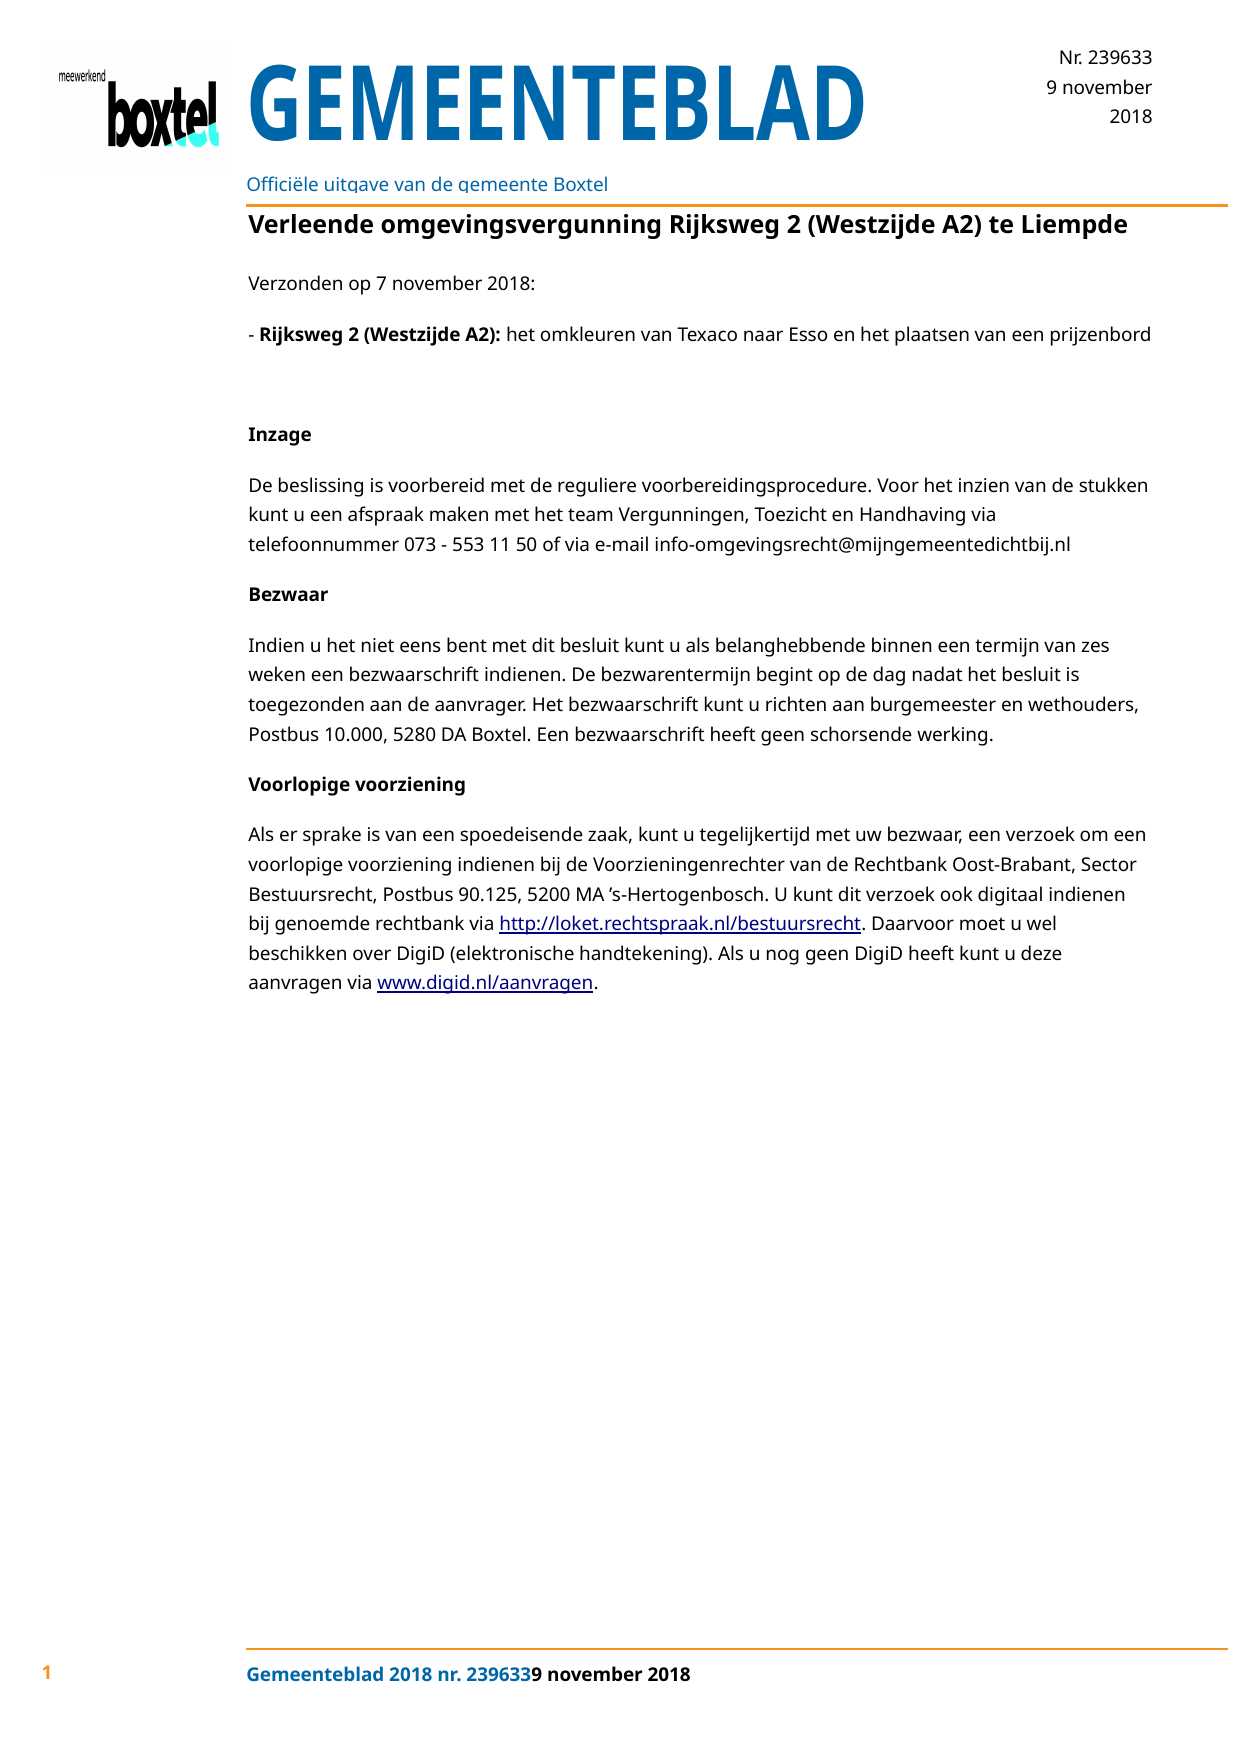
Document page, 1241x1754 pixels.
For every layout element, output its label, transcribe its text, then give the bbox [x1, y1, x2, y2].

text - Rijksweg 2 (Westzijde A2): het omkleuren van Texaco naar Esso en het plaatsen van een prijzenbord [248, 321, 1152, 346]
text Voorlopige voorziening [248, 771, 1152, 797]
picture [41, 47, 231, 172]
text Verleende omgevingsvergunning Rijksweg 2 (Westzijde A2) te Liempde [248, 207, 1152, 241]
text Bezwaar [248, 582, 1152, 607]
text Als er sprake is van een spoedeisende zaak, kunt u tegelijkertijd met uw bezwaar, een verzoek om een voorlopige voorziening indienen bij de Voorzieningenrechter van de Rechtbank Oost-Brabant, Sector Bestuursrecht, Postbus 90.125, 5200 MA ’s-Hertogenbosch. U kunt dit verzoek ook digitaal indienen bij genoemde rechtbank via http://loket.rechtspraak.nl/bestuursrecht. Daarvoor moet u wel beschikken over DigiD (elektronische handtekening). Als u nog geen DigiD heeft kunt u deze aanvragen via www.digid.nl/aanvragen. [248, 822, 1152, 995]
text Indien u het niet eens bent met dit besluit kunt u als belanghebbende binnen een termijn van zes weken een bezwaarschrift indienen. De bezwarentermijn begint op de dag nadat het besluit is toegezonden aan de aanvrager. Het bezwaarschrift kunt u richten aan burgemeester en wethouders, Postbus 10.000, 5280 DA Boxtel. Een bezwaarschrift heeft geen schorsende werking. [248, 632, 1152, 746]
text De beslissing is voorbereid met de reguliere voorbereidingsprocedure. Voor het inzien van de stukken kunt u een afspraak maken met het team Vergunningen, Toezicht en Handhaving via telefoonnummer 073 - 553 11 50 of via e-mail info-omgevingsrecht@mijngemeentedichtbij.nl [248, 472, 1152, 557]
text Inzage [248, 422, 1152, 447]
text Verzonden op 7 november 2018: [248, 270, 1152, 296]
